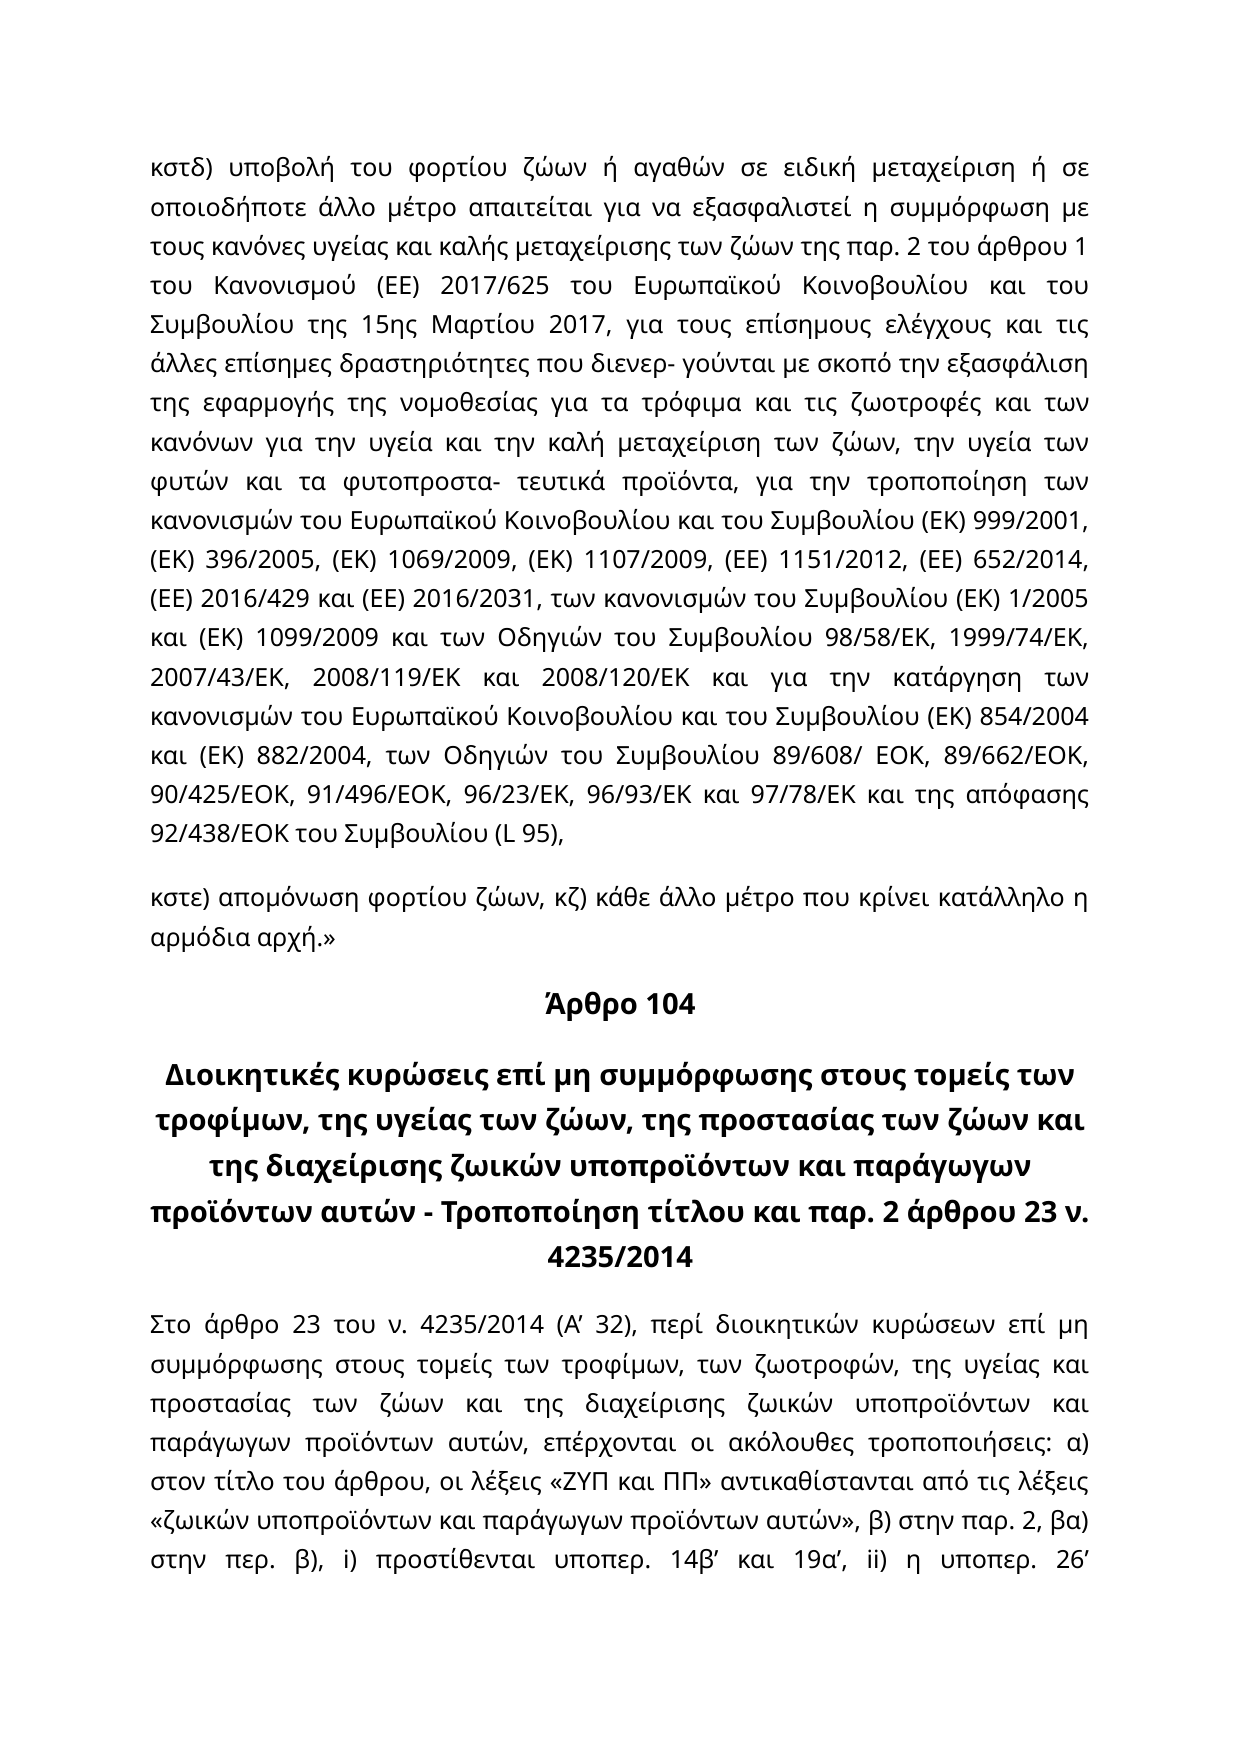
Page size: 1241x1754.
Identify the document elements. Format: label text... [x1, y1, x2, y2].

text Στο άρθρο 23 του ν. 4235/2014 (Α’ 32), περί διοικητικών κυρώσεων επί μη συμμόρφωσης στους τομείς των τροφίμων, των ζωοτροφών, της υγείας και προστασίας των ζώων και της διαχείρισης ζωικών υποπροϊόντων και παράγωγων προϊόντων αυτών, επέρχονται οι ακόλουθες τροποποιήσεις: α) στον τίτλο του άρθρου, οι λέξεις «ΖΥΠ και ΠΠ» αντικαθίστανται από τις λέξεις «ζωικών υποπροϊόντων και παράγωγων προϊόντων αυτών», β) στην παρ. 2, βα) στην περ. β), i) προστίθενται υποπερ. 14β’ και 19α’, ii) η υποπερ. 26’ [150, 1307, 1090, 1576]
text κστε) απομόνωση φορτίου ζώων, κζ) κάθε άλλο μέτρο που κρίνει κατάλληλο η αρμόδια αρχή.» [150, 880, 1090, 953]
subtitle Διοικητικές κυρώσεις επί μη συμμόρφωσης στους τομείς των τροφίμων, της υγείας των ζώων, της προστασίας των ζώων και της διαχείρισης ζωικών υποπροϊόντων και παράγωγων προϊόντων αυτών - Τροποποίηση τίτλου και παρ. 2 άρθρου 23 ν. 4235/2014 [150, 1054, 1090, 1276]
subtitle Άρθρο 104 [150, 983, 1090, 1023]
text κστδ) υποβολή του φορτίου ζώων ή αγαθών σε ειδική μεταχείριση ή σε οποιοδήποτε άλλο μέτρο απαιτείται για να εξασφαλιστεί η συμμόρφωση με τους κανόνες υγείας και καλής μεταχείρισης των ζώων της παρ. 2 του άρθρου 1 του Κανονισμού (EE) 2017/625 του Ευρωπαϊκού Κοινοβουλίου και του Συμβουλίου της 15ης Μαρτίου 2017, για τους επίσημους ελέγχους και τις άλλες επίσημες δραστηριότητες που διενερ- γούνται με σκοπό την εξασφάλιση της εφαρμογής της νομοθεσίας για τα τρόφιμα και τις ζωοτροφές και των κανόνων για την υγεία και την καλή μεταχείριση των ζώων, την υγεία των φυτών και τα φυτοπροστα- τευτικά προϊόντα, για την τροποποίηση των κανονισμών του Ευρωπαϊκού Κοινοβουλίου και του Συμβουλίου (ΕΚ) 999/2001, (ΕΚ) 396/2005, (ΕΚ) 1069/2009, (ΕΚ) 1107/2009, (ΕΕ) 1151/2012, (EE) 652/2014, (ΕΕ) 2016/429 και (ΕΕ) 2016/2031, των κανονισμών του Συμβουλίου (ΕΚ) 1/2005 και (ΕΚ) 1099/2009 και των Οδηγιών του Συμβουλίου 98/58/ΕΚ, 1999/74/ΕΚ, 2007/43/ΕΚ, 2008/119/ΕΚ και 2008/120/ΕΚ και για την κατάργηση των κανονισμών του Ευρωπαϊκού Κοινοβουλίου και του Συμβουλίου (ΕΚ) 854/2004 και (ΕΚ) 882/2004, των Οδηγιών του Συμβουλίου 89/608/ ΕΟΚ, 89/662/ΕΟΚ, 90/425/ΕΟΚ, 91/496/ΕΟΚ, 96/23/ΕΚ, 96/93/ΕΚ και 97/78/ΕΚ και της απόφασης 92/438/ΕΟΚ του Συμβουλίου (L 95), [150, 150, 1090, 850]
